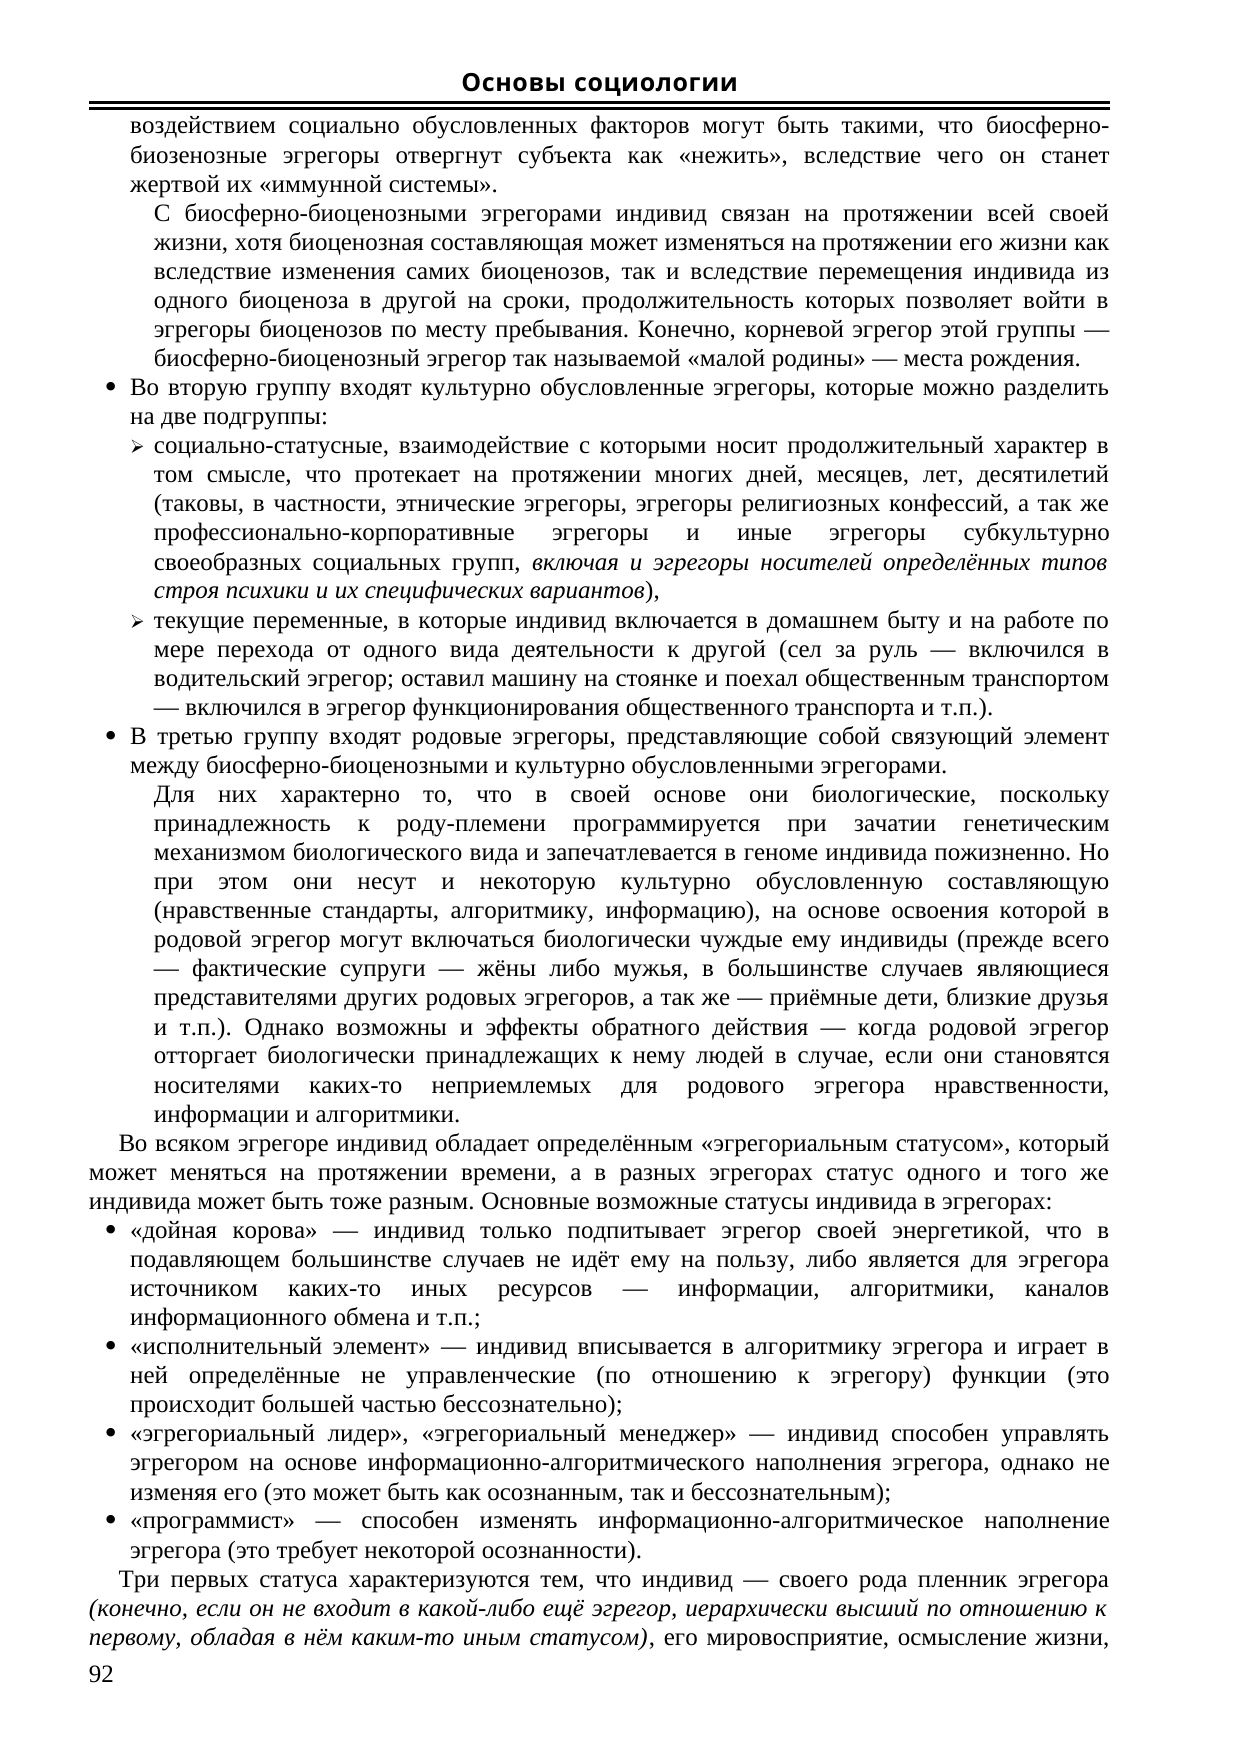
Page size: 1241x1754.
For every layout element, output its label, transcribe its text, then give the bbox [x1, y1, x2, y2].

list «исполнительный элемент» — индивид вписывается в алгоритмику эгрегора и играет в ней определённые не управленческие (по отношению к эгрегору) функции (это происходит большей частью бессознательно); [106, 1331, 1110, 1418]
list воздействием социально обусловленных факторов могут быть такими, что биосферно-биозенозные эгрегоры отвергнут субъекта как «нежить», вследствие чего он станет жертвой их «иммунной системы». [106, 110, 1110, 198]
list Во вторую группу входят культурно обусловленные эгрегоры, которые можно разделить на две подгруппы: [106, 372, 1110, 430]
list «дойная корова» — индивид только подпитывает эгрегор своей энергетикой, что в подавляющем большинстве случаев не идёт ему на пользу, либо является для эгрегора источником каких-то иных ресурсов — информации, алгоритмики, каналов информационного обмена и т.п.; [106, 1215, 1110, 1331]
list «программист» — способен изменять информационно-алгоритмическое наполнение эгрегора (это требует некоторой осознанности). [106, 1505, 1110, 1563]
text Во всяком эгрегоре индивид обладает определённым «эгрегориальным статусом», который может меняться на протяжении времени, а в разных эгрегорах статус одного и того же индивида может быть тоже разным. Основные возможные статусы индивида в эгрегорах: [89, 1128, 1110, 1215]
list «эгрегориальный лидер», «эгрегориальный менеджер» — индивид способен управлять эгрегором на основе информационно-алгоритмического наполнения эгрегора, однако не изменяя его (это может быть как осознанным, так и бессознательным); [106, 1418, 1110, 1505]
list В третью группу входят родовые эгрегоры, представляющие собой связующий элемент между биосферно-биоценозными и культурно обусловленными эгрегорами. [106, 721, 1110, 779]
list текущие переменные, в которые индивид включается в домашнем быту и на работе по мере перехода от одного вида деятельности к другой (сел за руль — включился в водительский эгрегор; оставил машину на стоянке и поехал общественным транспортом — включился в эгрегор функционирования общественного транспорта и т.п.). [130, 604, 1110, 721]
list Для них характерно то, что в своей основе они биологические, поскольку принадлежность к роду-племени программируется при зачатии генетическим механизмом биологического вида и запечатлевается в геноме индивида пожизненно. Но при этом они несут и некоторую культурно обусловленную составляющую (нравственные стандарты, алгоритмику, информацию), на основе освоения которой в родовой эгрегор могут включаться биологически чуждые ему индивиды (прежде всего — фактические супруги — жёны либо мужья, в большинстве случаев являющиеся представителями других родовых эгрегоров, а так же — приёмные дети, близкие друзья и т.п.). Однако возможны и эффекты обратного действия — когда родовой эгрегор отторгает биологически принадлежащих к нему людей в случае, если они становятся носителями каких-то неприемлемых для родового эгрегора нравственности, информации и алгоритмики. [136, 779, 1110, 1128]
list С биосферно-биоценозными эгрегорами индивид связан на протяжении всей своей жизни, хотя биоценозная составляющая может изменяться на протяжении его жизни как вследствие изменения самих биоценозов, так и вследствие перемещения индивида из одного биоценоза в другой на сроки, продолжительность которых позволяет войти в эгрегоры биоценозов по месту пребывания. Конечно, корневой эгрегор этой группы — биосферно-биоценозный эгрегор так называемой «малой родины» — места рождения. [136, 198, 1110, 372]
list социально-статусные, взаимодействие с которыми носит продолжительный характер в том смысле, что протекает на протяжении многих дней, месяцев, лет, десятилетий (таковы, в частности, этнические эгрегоры, эгрегоры религиозных конфессий, а так же профессионально-корпоративные эгрегоры и иные эгрегоры субкультурно своеобразных социальных групп, включая и эгрегоры носителей определённых типов строя психики и их специфических вариантов), [130, 430, 1110, 604]
text Три первых статуса характеризуются тем, что индивид — своего рода пленник эгрегора (конечно, если он не входит в какой-либо ещё эгрегор, иерархически высший по отношению к первому, обладая в нём каким-то иным статусом), его мировосприятие, осмысление жизни, [89, 1563, 1110, 1651]
